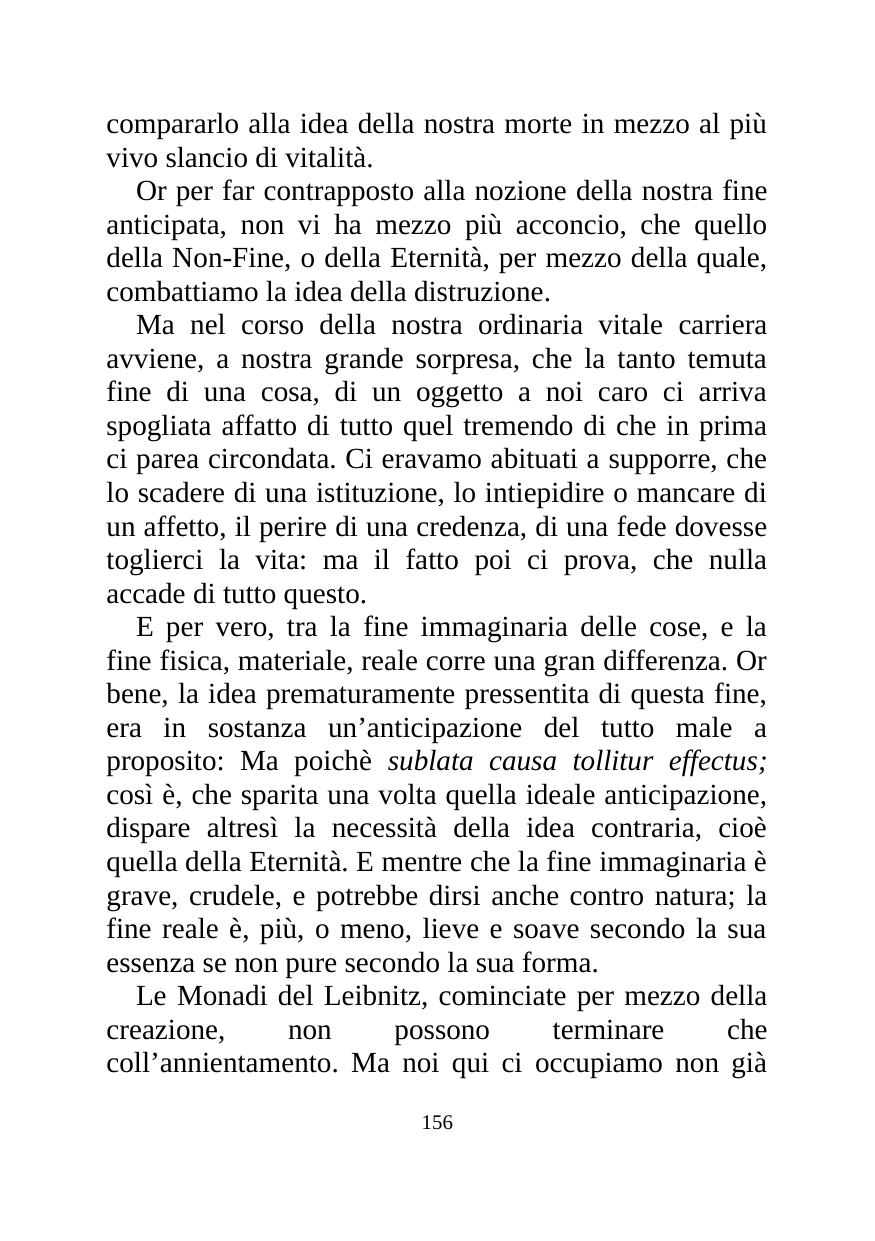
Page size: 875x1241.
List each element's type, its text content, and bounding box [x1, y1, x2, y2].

text E per vero, tra la fine immaginaria delle cose, e la fine fisica, materiale, reale corre una gran differenza. Or bene, la idea prematuramente pressentita di questa fine, era in sostanza un’anticipazione del tutto male a proposito: Ma poichè sublata causa tollitur effectus; così è, che sparita una volta quella ideale anticipazione, dispare altresì la necessità della idea contraria, cioè quella della Eternità. E mentre che la fine immaginaria è grave, crudele, e potrebbe dirsi anche contro natura; la fine reale è, più, o meno, lieve e soave secondo la sua essenza se non pure secondo la sua forma. [106, 609, 768, 978]
text Le Monadi del Leibnitz, cominciate per mezzo della creazione, non possono terminare che coll’annientamento. Ma noi qui ci occupiamo non già [106, 978, 768, 1079]
text compararlo alla idea della nostra morte in mezzo al più vivo slancio di vitalità. [106, 106, 768, 173]
text Or per far contrapposto alla nozione della nostra fine anticipata, non vi ha mezzo più acconcio, che quello della Non-Fine, o della Eternità, per mezzo della quale, combattiamo la idea della distruzione. [106, 173, 768, 307]
text Ma nel corso della nostra ordinaria vitale carriera avviene, a nostra grande sorpresa, che la tanto temuta fine di una cosa, di un oggetto a noi caro ci arriva spogliata affatto di tutto quel tremendo di che in prima ci parea circondata. Ci eravamo abituati a supporre, che lo scadere di una istituzione, lo intiepidire o mancare di un affetto, il perire di una credenza, di una fede dovesse toglierci la vita: ma il fatto poi ci prova, che nulla accade di tutto questo. [106, 307, 768, 609]
